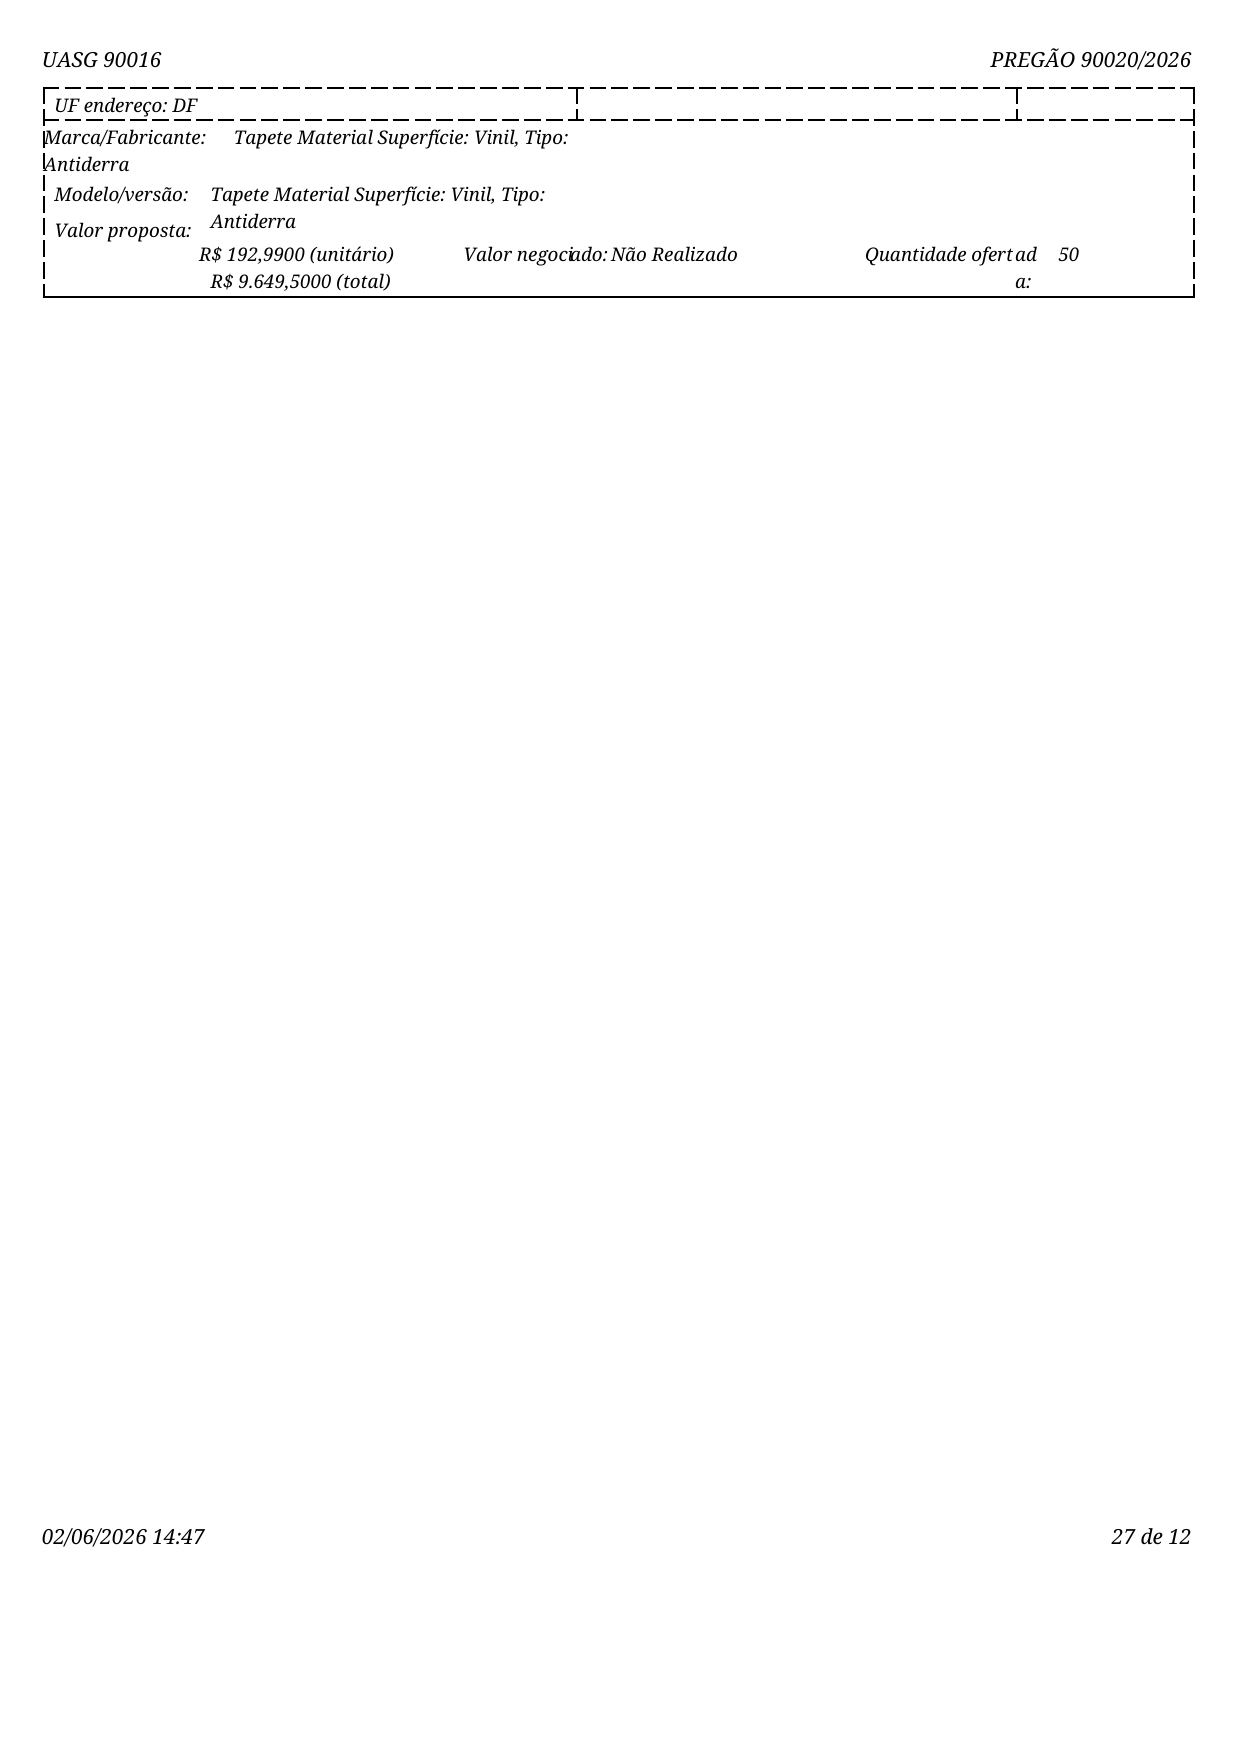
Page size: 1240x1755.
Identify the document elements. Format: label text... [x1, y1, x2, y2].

table_cell [839, 119, 1017, 179]
table_header UF endereço: DF [44, 87, 577, 119]
table_cell [839, 179, 1017, 236]
table_cell Tapete Material Superfície: Vinil, Tipo: Antiderra [199, 179, 577, 236]
table_cell R$ 192,9900 (unitário) Valor negoci R$ 9.649,5000 (total) [199, 236, 577, 296]
table_cell Quantidade ofert [839, 236, 1017, 296]
table_cell Marca/Fabricante: Tapete Material Superfície: Vinil, Tipo: Antiderra [44, 119, 577, 179]
table_cell ada: [1017, 236, 1048, 296]
table_cell [1017, 119, 1194, 179]
table_cell ado: Não Realizado [577, 236, 839, 296]
table_header [1017, 87, 1194, 119]
table_cell Modelo/versão: Valor proposta: [44, 179, 199, 296]
table_cell [577, 119, 839, 179]
table_cell 50 [1048, 236, 1194, 296]
table_header [577, 87, 839, 119]
table_cell [577, 179, 839, 236]
table_cell [1017, 179, 1194, 236]
table_header [839, 87, 1017, 119]
